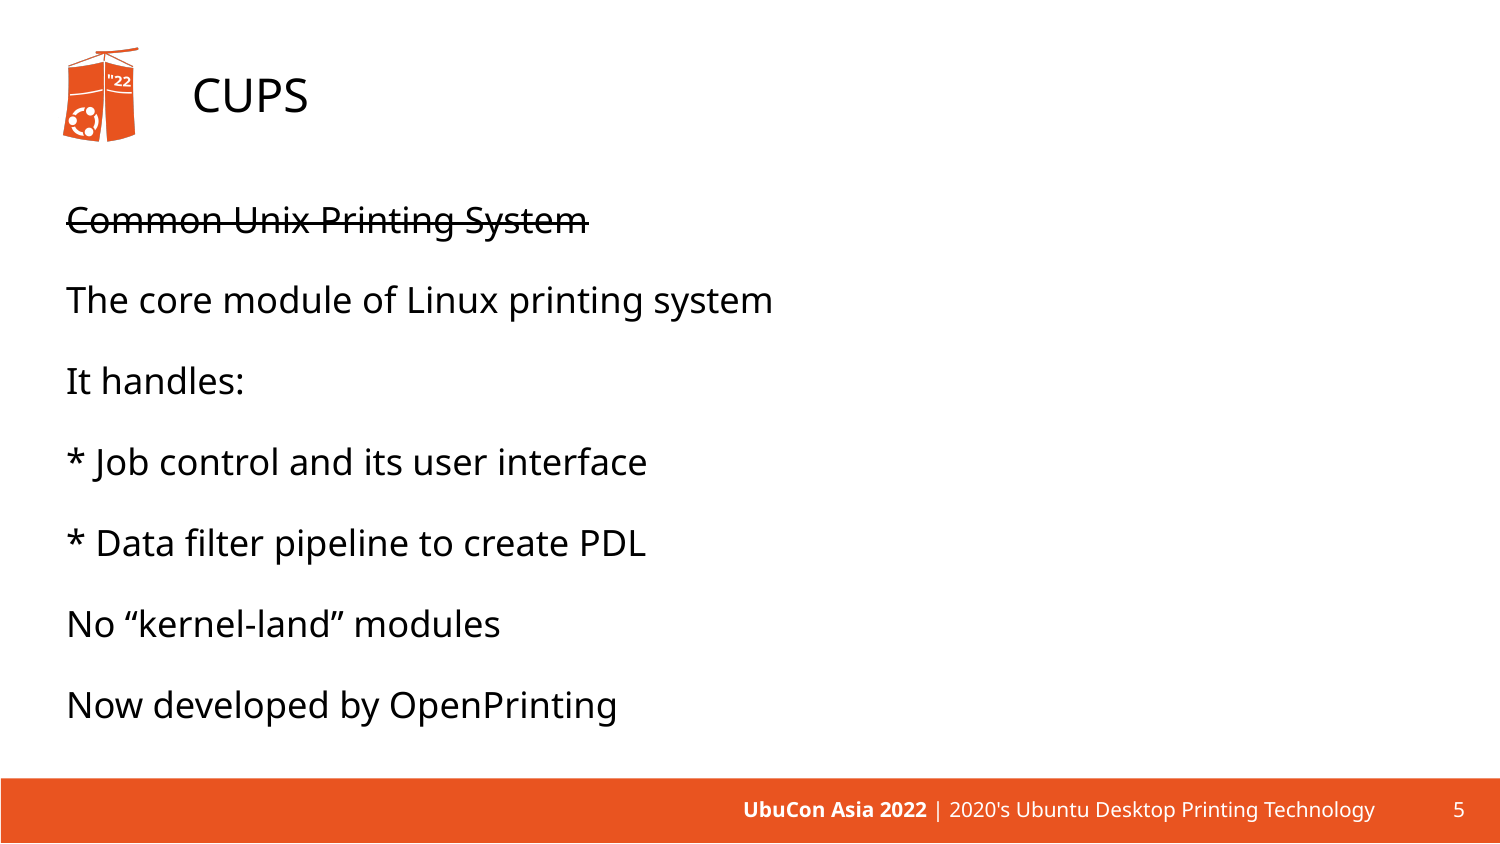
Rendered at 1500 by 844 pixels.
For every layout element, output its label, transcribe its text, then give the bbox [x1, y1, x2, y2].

picture [51, 47, 146, 142]
slide_number [1389, 777, 1480, 842]
list Common Unix Printing System The core module of Linux printing system It handles: * Job control and its user interface * Data filter pipeline to create PDL No “kernel-land” modules Now developed by OpenPrinting [51, 172, 1390, 750]
text_box [0, 778, 1500, 843]
text_box UbuCon Asia 2022 | 2020's Ubuntu Desktop Printing Technology [345, 781, 1390, 837]
title CUPS [176, 48, 1449, 142]
